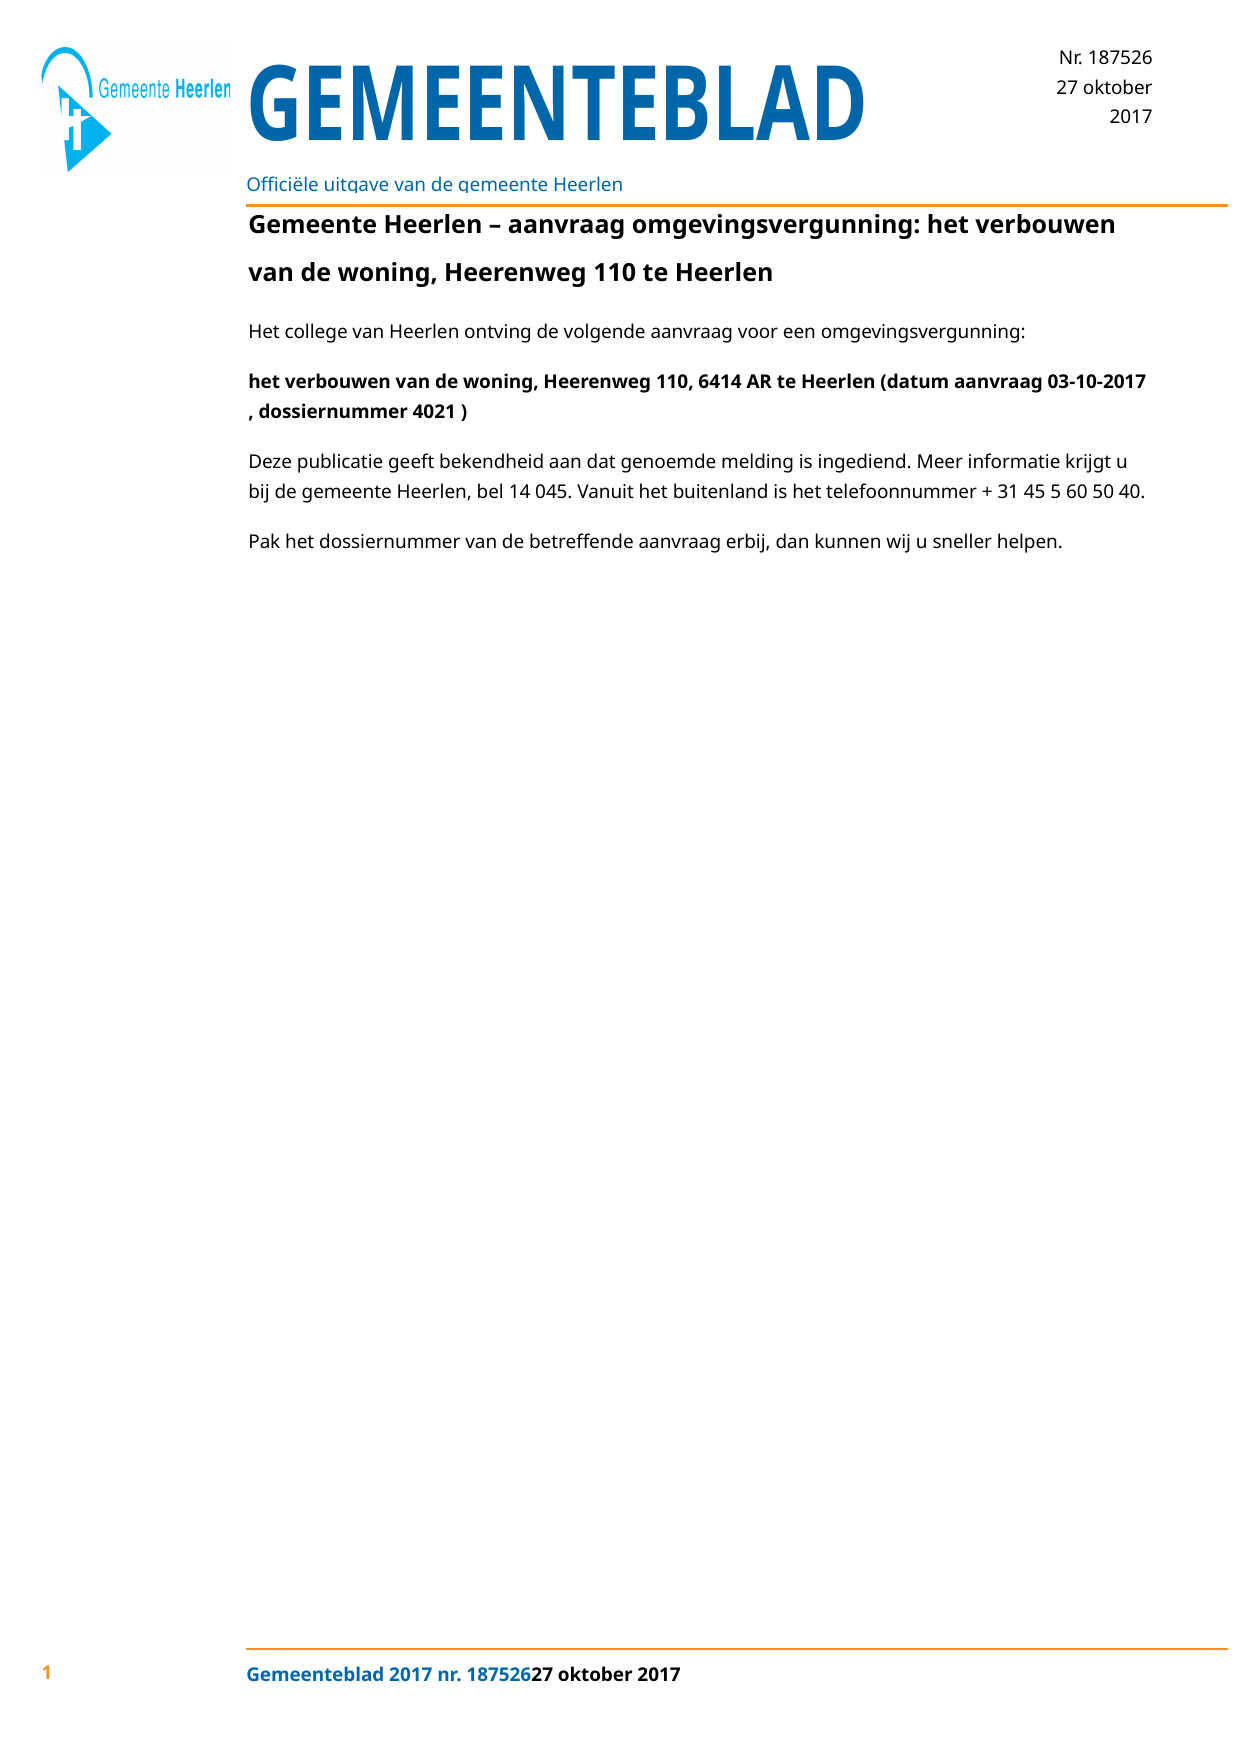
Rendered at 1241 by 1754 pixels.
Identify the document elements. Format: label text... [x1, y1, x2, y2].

picture [41, 47, 58, 70]
text het verbouwen van de woning, Heerenweg 110, 6414 AR te Heerlen (datum aanvraag 03-10-2017 , dossiernummer 4021 ) [248, 368, 1152, 424]
picture [41, 47, 231, 172]
text Het college van Heerlen ontving de volgende aanvraag voor een omgevingsvergunning: [248, 318, 1152, 344]
text Pak het dossiernummer van de betreffende aanvraag erbij, dan kunnen wij u sneller helpen. [248, 528, 1152, 554]
text Gemeente Heerlen – aanvraag omgevingsvergunning: het verbouwen van de woning, Heerenweg 110 te Heerlen [248, 207, 1152, 288]
text Deze publicatie geeft bekendheid aan dat genoemde melding is ingediend. Meer informatie krijgt u bij de gemeente Heerlen, bel 14 045. Vanuit het buitenland is het telefoonnummer + 31 45 5 60 50 40. [248, 448, 1152, 504]
